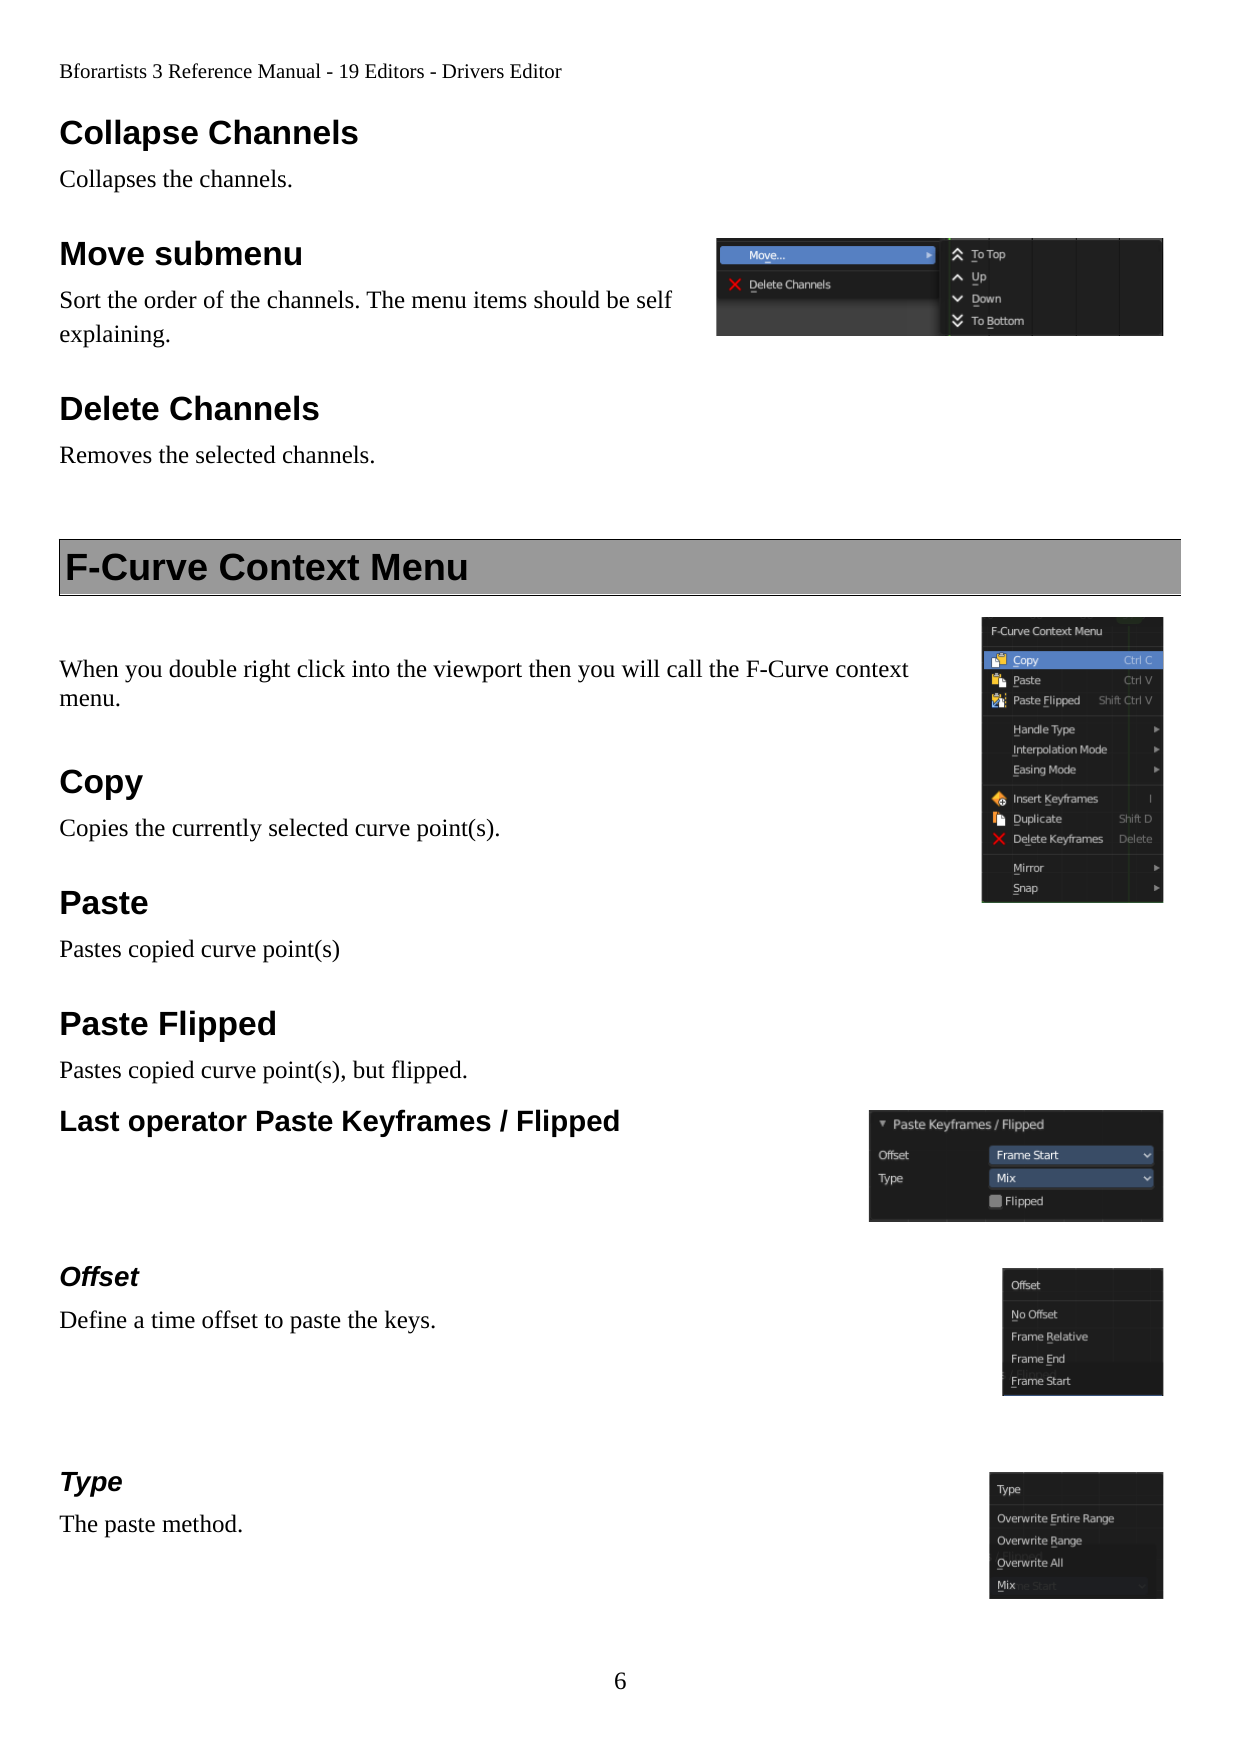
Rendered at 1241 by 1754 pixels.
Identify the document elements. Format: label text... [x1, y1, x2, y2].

text Define a time offset to paste the keys. [59, 1305, 1002, 1334]
subtitle Offset [59, 1261, 1181, 1293]
subtitle Last operator Paste Keyframes / Flipped [59, 1104, 1181, 1138]
text [1164, 1509, 1181, 1538]
picture [981, 617, 1164, 903]
text The paste method. [59, 1509, 989, 1538]
subtitle Delete Channels [59, 389, 1181, 428]
subtitle Copy [59, 762, 981, 800]
text Pastes copied curve point(s) [59, 934, 1181, 963]
subtitle [1164, 762, 1181, 800]
subtitle Collapse Channels [59, 113, 1181, 151]
subtitle Move submenu [59, 234, 1181, 272]
picture [989, 1472, 1164, 1599]
text Removes the selected channels. [59, 440, 1181, 469]
subtitle Paste Flipped [59, 1004, 1181, 1042]
text Collapses the channels. [59, 164, 1181, 192]
text When you double right click into the viewport then you will call the F-Curve context menu. [59, 654, 981, 711]
text Sort the order of the channels. The menu items should be self explaining. [59, 285, 1181, 348]
subtitle Type [59, 1465, 1181, 1497]
picture [1002, 1268, 1164, 1396]
picture [868, 1110, 1164, 1222]
picture [716, 238, 1164, 336]
subtitle Paste [59, 883, 1181, 921]
text Copies the currently selected curve point(s). [59, 813, 981, 842]
table_header F-Curve Context Menu [60, 540, 1181, 594]
text Pastes copied curve point(s), but flipped. [59, 1055, 1181, 1084]
